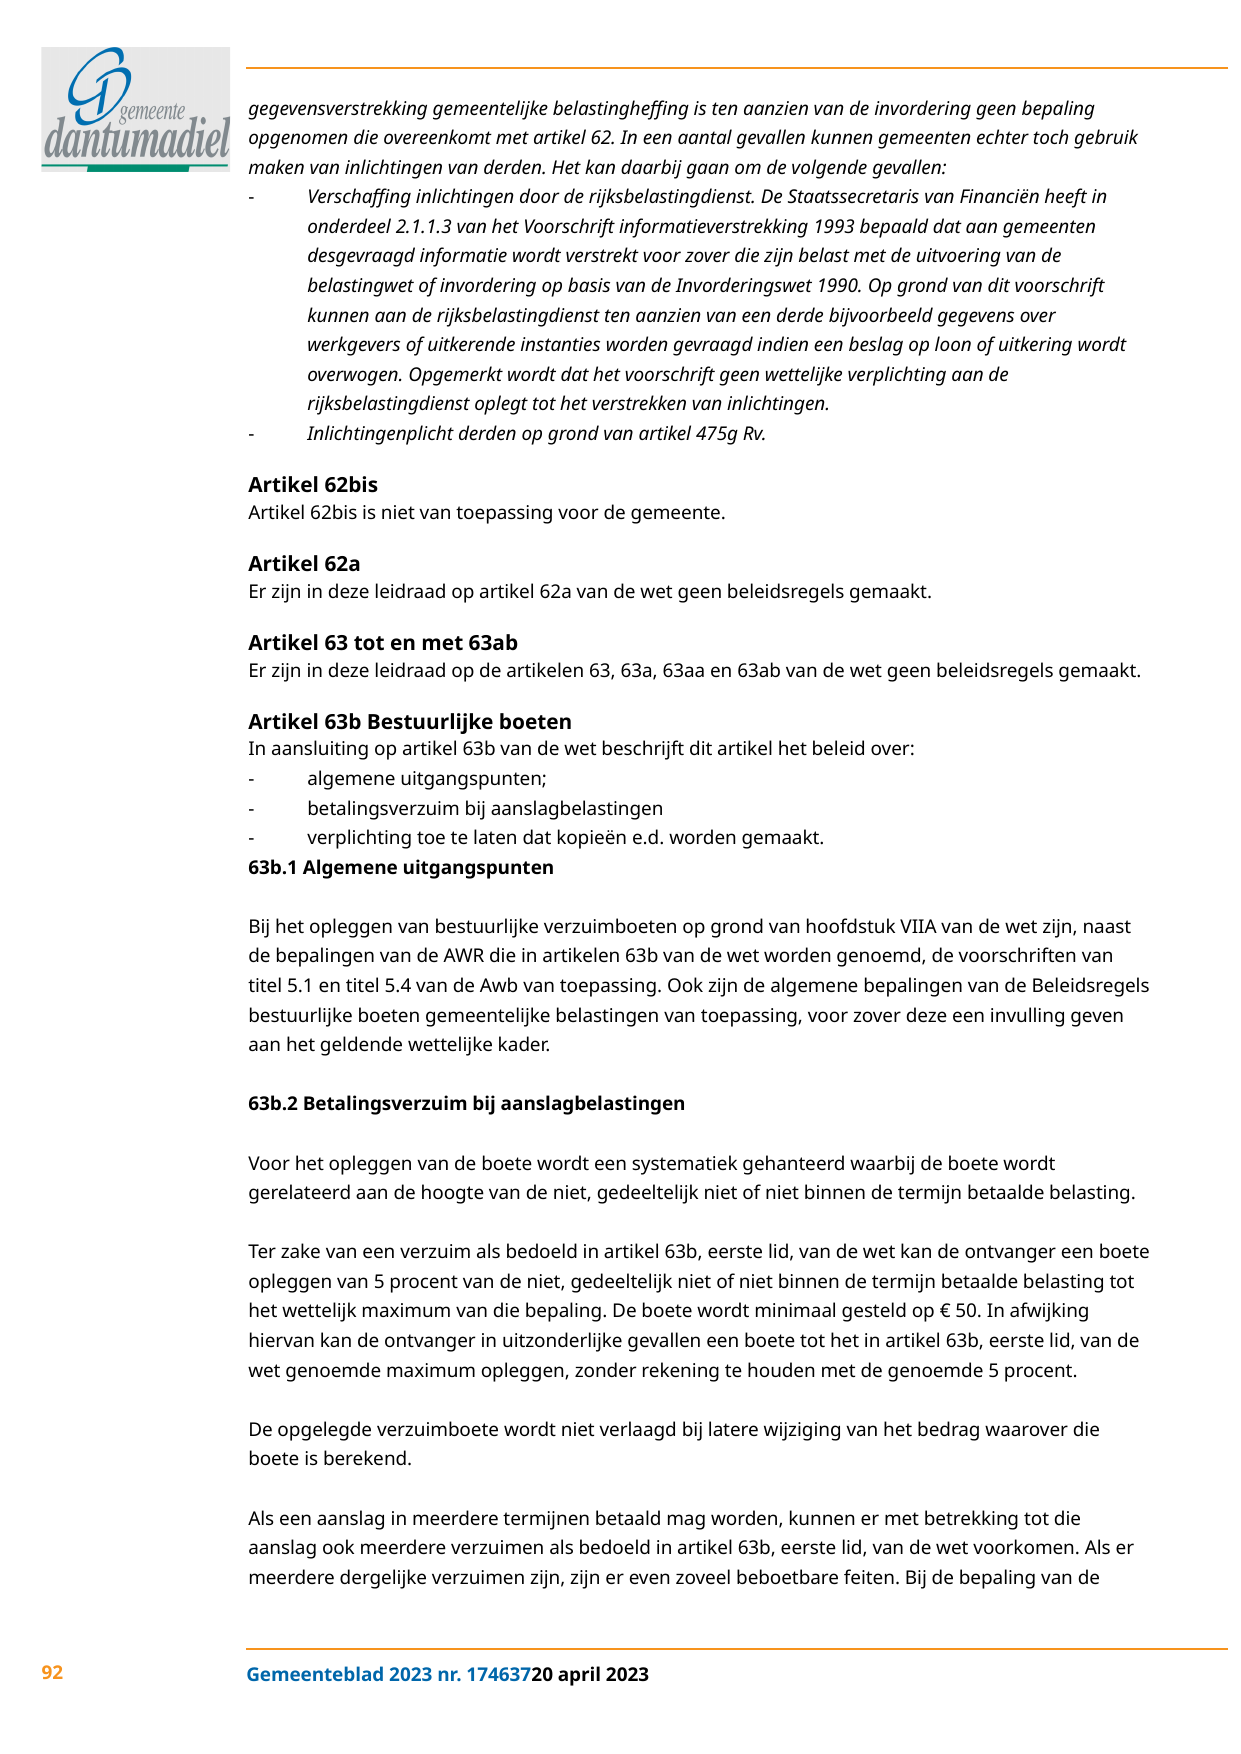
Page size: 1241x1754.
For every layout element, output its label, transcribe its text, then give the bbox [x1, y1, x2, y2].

list Inlichtingenplicht derden op grond van artikel 475g Rv. [248, 420, 1152, 446]
text De opgelegde verzuimboete wordt niet verlaagd bij latere wijziging van het bedrag waarover die boete is berekend. [248, 1416, 1152, 1471]
text In aansluiting op artikel 63b van de wet beschrijft dit artikel het beleid over: [248, 736, 1152, 761]
text Ter zake van een verzuim als bedoeld in artikel 63b, eerste lid, van de wet kan de ontvanger een boete opleggen van 5 procent van de niet, gedeeltelijk niet of niet binnen de termijn betaalde belasting tot het wettelijk maximum van die bepaling. De boete wordt minimaal gesteld op € 50. In afwijking hiervan kan de ontvanger in uitzonderlijke gevallen een boete tot het in artikel 63b, eerste lid, van de wet genoemde maximum opleggen, zonder rekening te houden met de genoemde 5 procent. [248, 1238, 1152, 1383]
list betalingsverzuim bij aanslagbelastingen [248, 795, 1152, 821]
text Artikel 62bis [248, 471, 1152, 499]
text Er zijn in deze leidraad op de artikelen 63, 63a, 63aa en 63ab van de wet geen beleidsregels gemaakt. [248, 657, 1152, 682]
text Bij het opleggen van bestuurlijke verzuimboeten op grond van hoofdstuk VIIA van de wet zijn, naast de bepalingen van de AWR die in artikelen 63b van de wet worden genoemd, de voorschriften van titel 5.1 en titel 5.4 van de Awb van toepassing. Ook zijn de algemene bepalingen van de Beleidsregels bestuurlijke boeten gemeentelijke belastingen van toepassing, voor zover deze een invulling geven aan het geldende wettelijke kader. [248, 913, 1152, 1057]
list verplichting toe te laten dat kopieën e.d. worden gemaakt. [248, 824, 1152, 850]
text Artikel 63 tot en met 63ab [248, 628, 1152, 657]
text Als een aanslag in meerdere termijnen betaald mag worden, kunnen er met betrekking tot die aanslag ook meerdere verzuimen als bedoeld in artikel 63b, eerste lid, van de wet voorkomen. Als er meerdere dergelijke verzuimen zijn, zijn er even zoveel beboetbare feiten. Bij de bepaling van de [248, 1505, 1152, 1590]
text Artikel 63b Bestuurlijke boeten [248, 707, 1152, 736]
picture [41, 47, 231, 172]
text gegevensverstrekking gemeentelijke belastingheffing is ten aanzien van de invordering geen bepaling opgenomen die overeenkomt met artikel 62. In een aantal gevallen kunnen gemeenten echter toch gebruik maken van inlichtingen van derden. Het kan daarbij gaan om de volgende gevallen: [248, 95, 1152, 180]
text Artikel 62a [248, 549, 1152, 578]
text 63b.2 Betalingsverzuim bij aanslagbelastingen [248, 1091, 1152, 1116]
list Verschaffing inlichtingen door de rijksbelastingdienst. De Staatssecretaris van Financiën heeft in onderdeel 2.1.1.3 van het Voorschrift informatieverstrekking 1993 bepaald dat aan gemeenten desgevraagd informatie wordt verstrekt voor zover die zijn belast met de uitvoering van de belastingwet of invordering op basis van de Invorderingswet 1990. Op grond van dit voorschrift kunnen aan de rijksbelastingdienst ten aanzien van een derde bijvoorbeeld gegevens over werkgevers of uitkerende instanties worden gevraagd indien een beslag op loon of uitkering wordt overwogen. Opgemerkt wordt dat het voorschrift geen wettelijke verplichting aan de rijksbelastingdienst oplegt tot het verstrekken van inlichtingen. [248, 183, 1152, 416]
text Er zijn in deze leidraad op artikel 62a van de wet geen beleidsregels gemaakt. [248, 578, 1152, 604]
list algemene uitgangspunten; [248, 765, 1152, 791]
text Artikel 62bis is niet van toepassing voor de gemeente. [248, 499, 1152, 525]
text 63b.1 Algemene uitgangspunten [248, 854, 1152, 880]
text Voor het opleggen van de boete wordt een systematiek gehanteerd waarbij de boete wordt gerelateerd aan de hoogte van de niet, gedeeltelijk niet of niet binnen de termijn betaalde belasting. [248, 1150, 1152, 1205]
